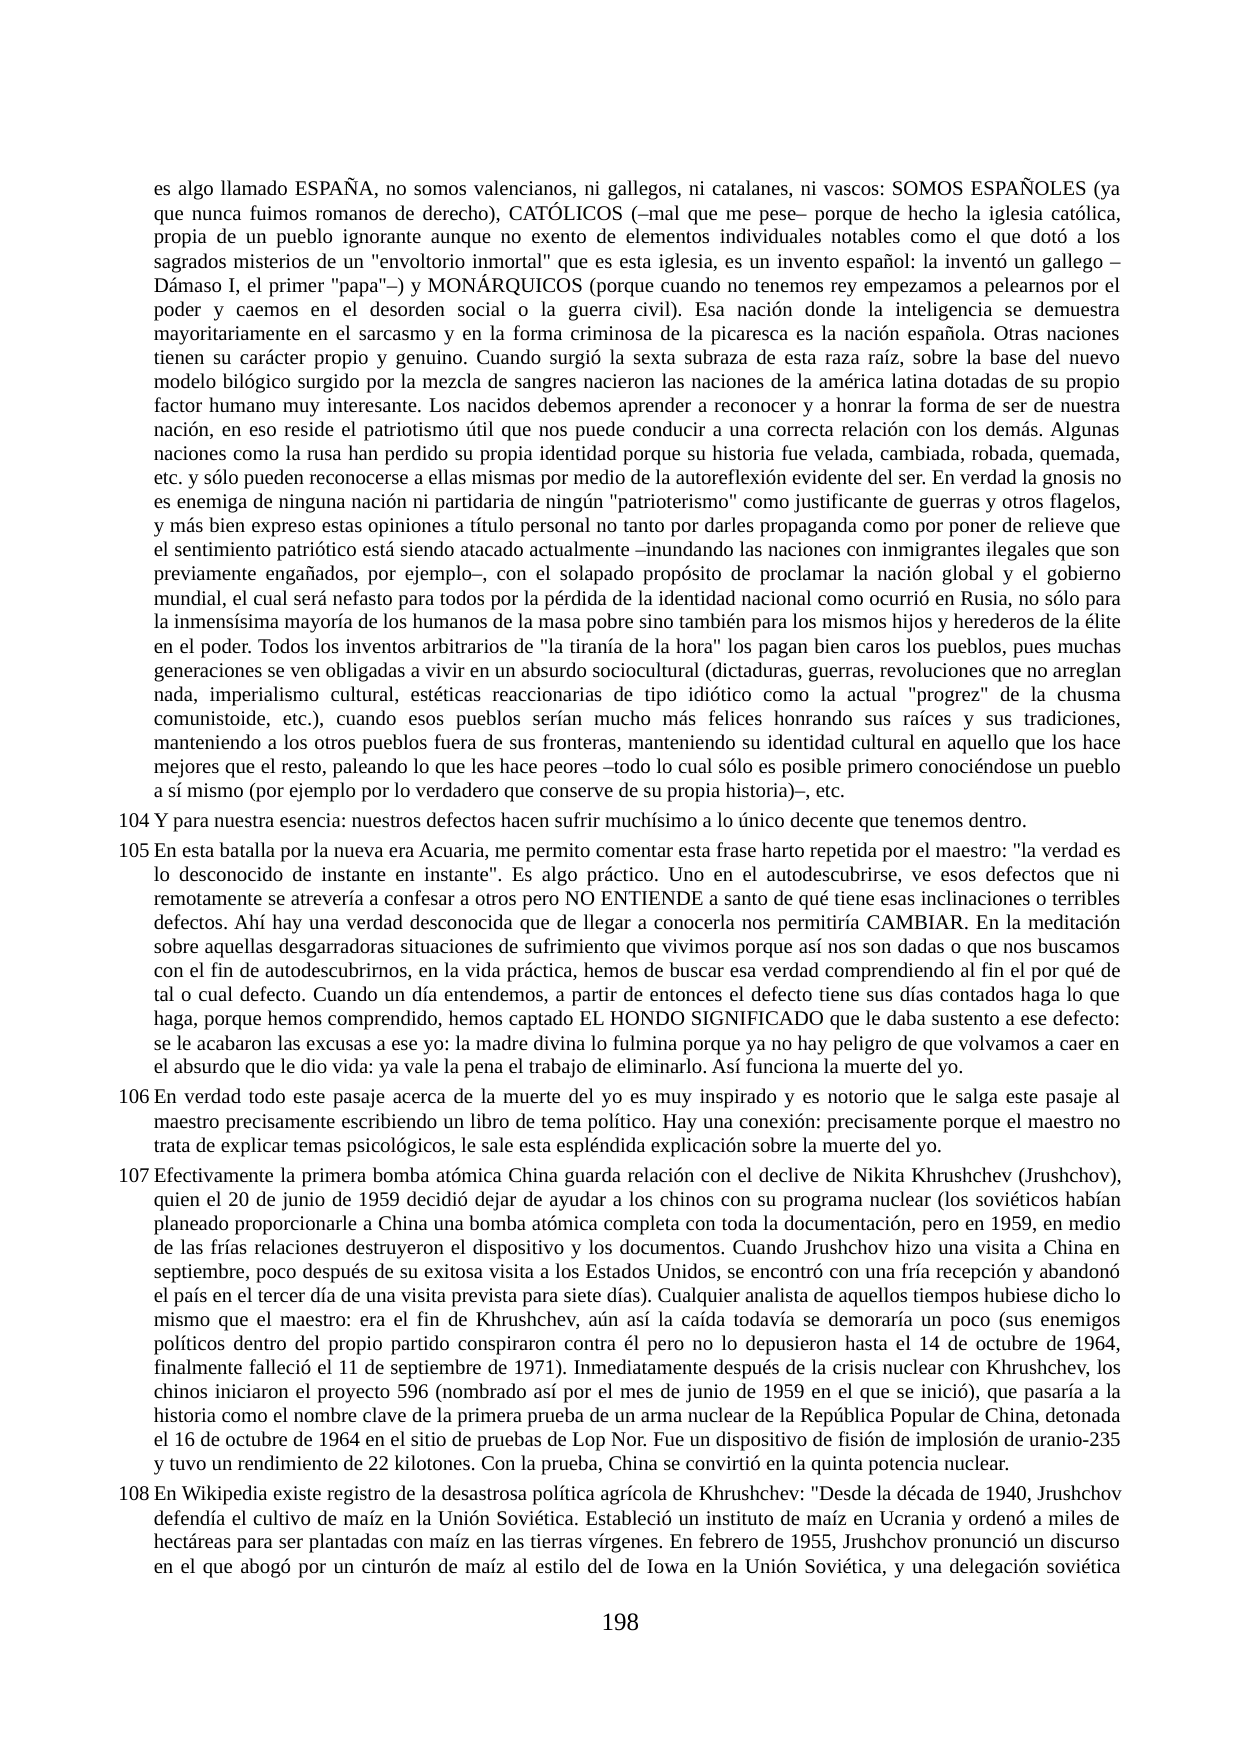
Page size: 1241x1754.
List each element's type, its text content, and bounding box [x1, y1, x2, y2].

text Y para nuestra esencia: nuestros defectos hacen sufrir muchísimo a lo único decente que tenemos dentro. [118, 808, 1122, 832]
text En Wikipedia existe registro de la desastrosa política agrícola de Khrushchev: "Desde la década de 1940, Jrushchov defendía el cultivo de maíz en la Unión Soviética. Estableció un instituto de maíz en Ucrania y ordenó a miles de hectáreas para ser plantadas con maíz en las tierras vírgenes. En febrero de 1955, Jrushchov pronunció un discurso en el que abogó por un cinturón de maíz al estilo del de Iowa en la Unión Soviética, y una delegación soviética [118, 1481, 1122, 1578]
text es algo llamado ESPAÑA, no somos valencianos, ni gallegos, ni catalanes, ni vascos: SOMOS ESPAÑOLES (ya que nunca fuimos romanos de derecho), CATÓLICOS (–mal que me pese– porque de hecho la iglesia católica, propia de un pueblo ignorante aunque no exento de elementos individuales notables como el que dotó a los sagrados misterios de un "envoltorio inmortal" que es esta iglesia, es un invento español: la inventó un gallego –Dámaso I, el primer "papa"–) y MONÁRQUICOS (porque cuando no tenemos rey empezamos a pelearnos por el poder y caemos en el desorden social o la guerra civil). Esa nación donde la inteligencia se demuestra mayoritariamente en el sarcasmo y en la forma criminosa de la picaresca es la nación española. Otras naciones tienen su carácter propio y genuino. Cuando surgió la sexta subraza de esta raza raíz, sobre la base del nuevo modelo bilógico surgido por la mezcla de sangres nacieron las naciones de la américa latina dotadas de su propio factor humano muy interesante. Los nacidos debemos aprender a reconocer y a honrar la forma de ser de nuestra nación, en eso reside el patriotismo útil que nos puede conducir a una correcta relación con los demás. Algunas naciones como la rusa han perdido su propia identidad porque su historia fue velada, cambiada, robada, quemada, etc. y sólo pueden reconocerse a ellas mismas por medio de la autoreflexión evidente del ser. En verdad la gnosis no es enemiga de ninguna nación ni partidaria de ningún "patrioterismo" como justificante de guerras y otros flagelos, y más bien expreso estas opiniones a título personal no tanto por darles propaganda como por poner de relieve que el sentimiento patriótico está siendo atacado actualmente –inundando las naciones con inmigrantes ilegales que son previamente engañados, por ejemplo–, con el solapado propósito de proclamar la nación global y el gobierno mundial, el cual será nefasto para todos por la pérdida de la identidad nacional como ocurrió en Rusia, no sólo para la inmensísima mayoría de los humanos de la masa pobre sino también para los mismos hijos y herederos de la élite en el poder. Todos los inventos arbitrarios de "la tiranía de la hora" los pagan bien caros los pueblos, pues muchas generaciones se ven obligadas a vivir en un absurdo sociocultural (dictaduras, guerras, revoluciones que no arreglan nada, imperialismo cultural, estéticas reaccionarias de tipo idiótico como la actual "progrez" de la chusma comunistoide, etc.), cuando esos pueblos serían mucho más felices honrando sus raíces y sus tradiciones, manteniendo a los otros pueblos fuera de sus fronteras, manteniendo su identidad cultural en aquello que los hace mejores que el resto, paleando lo que les hace peores –todo lo cual sólo es posible primero conociéndose un pueblo a sí mismo (por ejemplo por lo verdadero que conserve de su propia historia)–, etc. [118, 176, 1122, 802]
text En verdad todo este pasaje acerca de la muerte del yo es muy inspirado y es notorio que le salga este pasaje al maestro precisamente escribiendo un libro de tema político. Hay una conexión: precisamente porque el maestro no trata de explicar temas psicológicos, le sale esta espléndida explicación sobre la muerte del yo. [118, 1084, 1122, 1157]
text Efectivamente la primera bomba atómica China guarda relación con el declive de Nikita Khrushchev (Jrushchov), quien el 20 de junio de 1959 decidió dejar de ayudar a los chinos con su programa nuclear (los soviéticos habían planeado proporcionarle a China una bomba atómica completa con toda la documentación, pero en 1959, en medio de las frías relaciones destruyeron el dispositivo y los documentos. Cuando Jrushchov hizo una visita a China en septiembre, poco después de su exitosa visita a los Estados Unidos, se encontró con una fría recepción y abandonó el país en el tercer día de una visita prevista para siete días). Cualquier analista de aquellos tiempos hubiese dicho lo mismo que el maestro: era el fin de Khrushchev, aún así la caída todavía se demoraría un poco (sus enemigos políticos dentro del propio partido conspiraron contra él pero no lo depusieron hasta el 14 de octubre de 1964, finalmente falleció el 11 de septiembre de 1971). Inmediatamente después de la crisis nuclear con Khrushchev, los chinos iniciaron el proyecto 596 (nombrado así por el mes de junio de 1959 en el que se inició), que pasaría a la historia como el nombre clave de la primera prueba de un arma nuclear de la República Popular de China, detonada el 16 de octubre de 1964 en el sitio de pruebas de Lop Nor. Fue un dispositivo de fisión de implosión de uranio-235 y tuvo un rendimiento de 22 kilotones. Con la prueba, China se convirtió en la quinta potencia nuclear. [118, 1163, 1122, 1475]
text En esta batalla por la nueva era Acuaria, me permito comentar esta frase harto repetida por el maestro: "la verdad es lo desconocido de instante en instante". Es algo práctico. Uno en el autodescubrirse, ve esos defectos que ni remotamente se atrevería a confesar a otros pero NO ENTIENDE a santo de qué tiene esas inclinaciones o terribles defectos. Ahí hay una verdad desconocida que de llegar a conocerla nos permitiría CAMBIAR. En la meditación sobre aquellas desgarradoras situaciones de sufrimiento que vivimos porque así nos son dadas o que nos buscamos con el fin de autodescubrirnos, en la vida práctica, hemos de buscar esa verdad comprendiendo al fin el por qué de tal o cual defecto. Cuando un día entendemos, a partir de entonces el defecto tiene sus días contados haga lo que haga, porque hemos comprendido, hemos captado EL HONDO SIGNIFICADO que le daba sustento a ese defecto: se le acabaron las excusas a ese yo: la madre divina lo fulmina porque ya no hay peligro de que volvamos a caer en el absurdo que le dio vida: ya vale la pena el trabajo de eliminarlo. Así funciona la muerte del yo. [118, 838, 1122, 1078]
